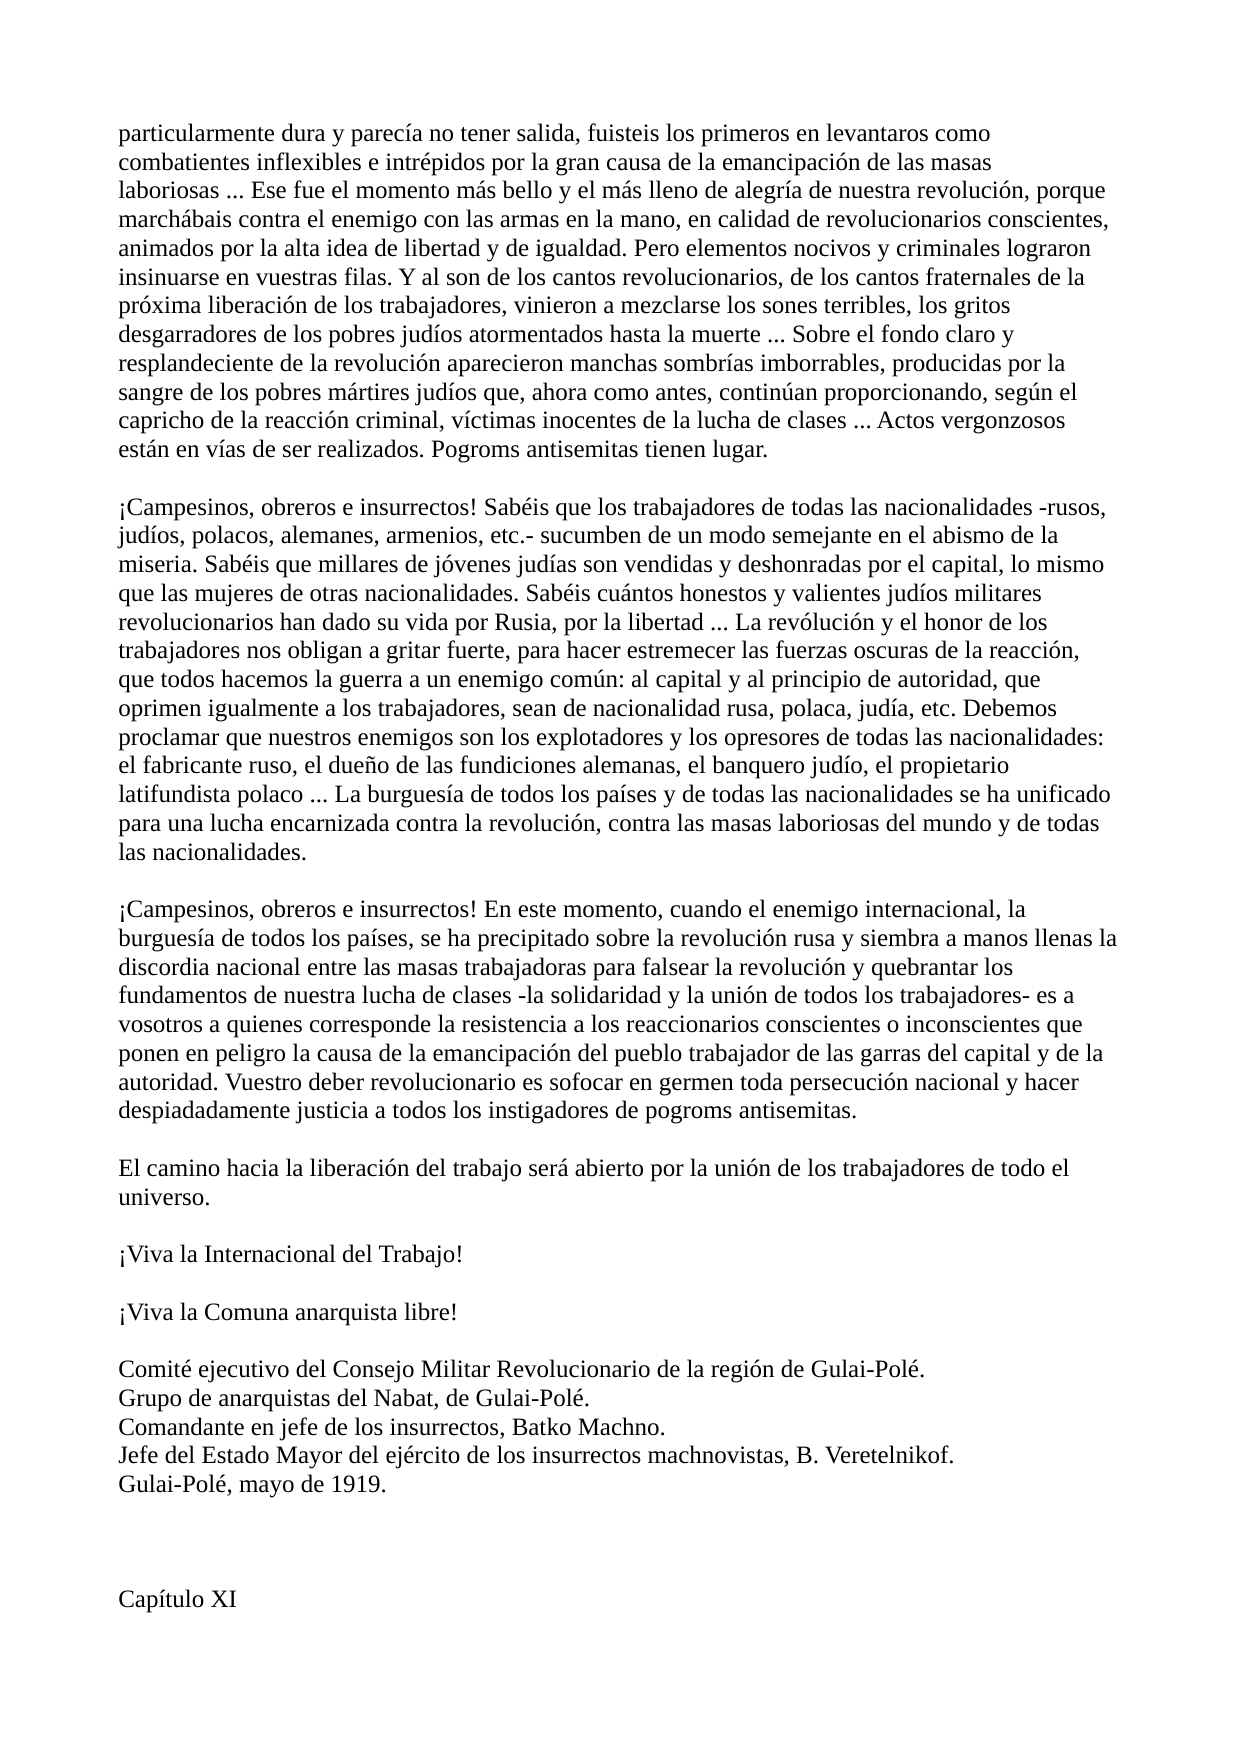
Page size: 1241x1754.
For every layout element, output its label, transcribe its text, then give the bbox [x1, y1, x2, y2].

text ¡Campesinos, obreros e insurrectos! Sabéis que los trabajadores de todas las nacionalidades -rusos, judíos, polacos, alemanes, armenios, etc.- sucumben de un modo semejante en el abismo de la miseria. Sabéis que millares de jóvenes judías son vendidas y deshonradas por el capital, lo mismo que las mujeres de otras nacionalidades. Sabéis cuántos honestos y valientes judíos militares revolucionarios han dado su vida por Rusia, por la libertad ... La revólución y el honor de los trabajadores nos obligan a gritar fuerte, para hacer estremecer las fuerzas oscuras de la reacción, que todos hacemos la guerra a un enemigo común: al capital y al principio de autoridad, que oprimen igualmente a los trabajadores, sean de nacionalidad rusa, polaca, judía, etc. Debemos proclamar que nuestros enemigos son los explotadores y los opresores de todas las nacionalidades: el fabricante ruso, el dueño de las fundiciones alemanas, el banquero judío, el propietario latifundista polaco ... La burguesía de todos los países y de todas las nacionalidades se ha unificado para una lucha encarnizada contra la revolución, contra las masas laboriosas del mundo y de todas las nacionalidades. [118, 492, 1122, 866]
text Comité ejecutivo del Consejo Militar Revolucionario de la región de Gulai-Polé. [118, 1354, 1122, 1383]
text ¡Campesinos, obreros e insurrectos! En este momento, cuando el enemigo internacional, la burguesía de todos los países, se ha precipitado sobre la revolución rusa y siembra a manos llenas la discordia nacional entre las masas trabajadoras para falsear la revolución y quebrantar los fundamentos de nuestra lucha de clases -la solidaridad y la unión de todos los trabajadores- es a vosotros a quienes corresponde la resistencia a los reaccionarios conscientes o inconscientes que ponen en peligro la causa de la emancipación del pueblo trabajador de las garras del capital y de la autoridad. Vuestro deber revolucionario es sofocar en germen toda persecución nacional y hacer despiadadamente justicia a todos los instigadores de pogroms antisemitas. [118, 894, 1122, 1124]
text Grupo de anarquistas del Nabat, de Gulai-Polé. [118, 1383, 1122, 1412]
text Jefe del Estado Mayor del ejército de los insurrectos machnovistas, B. Veretelnikof. [118, 1441, 1122, 1469]
text particularmente dura y parecía no tener salida, fuisteis los primeros en levantaros como combatientes inflexibles e intrépidos por la gran causa de la emancipación de las masas laboriosas ... Ese fue el momento más bello y el más lleno de alegría de nuestra revolución, porque marchábais contra el enemigo con las armas en la mano, en calidad de revolucionarios conscientes, animados por la alta idea de libertad y de igualdad. Pero elementos nocivos y criminales lograron insinuarse en vuestras filas. Y al son de los cantos revolucionarios, de los cantos fraternales de la próxima liberación de los trabajadores, vinieron a mezclarse los sones terribles, los gritos desgarradores de los pobres judíos atormentados hasta la muerte ... Sobre el fondo claro y resplandeciente de la revolución aparecieron manchas sombrías imborrables, producidas por la sangre de los pobres mártires judíos que, ahora como antes, continúan proporcionando, según el capricho de la reacción criminal, víctimas inocentes de la lucha de clases ... Actos vergonzosos están en vías de ser realizados. Pogroms antisemitas tienen lugar. [118, 118, 1122, 463]
text ¡Viva la Comuna anarquista libre! [118, 1297, 1122, 1326]
text ¡Viva la Internacional del Trabajo! [118, 1239, 1122, 1268]
text Comandante en jefe de los insurrectos, Batko Machno. [118, 1412, 1122, 1441]
text El camino hacia la liberación del trabajo será abierto por la unión de los trabajadores de todo el universo. [118, 1153, 1122, 1211]
text Capítulo XI [118, 1584, 1122, 1613]
text Gulai-Polé, mayo de 1919. [118, 1469, 1122, 1498]
